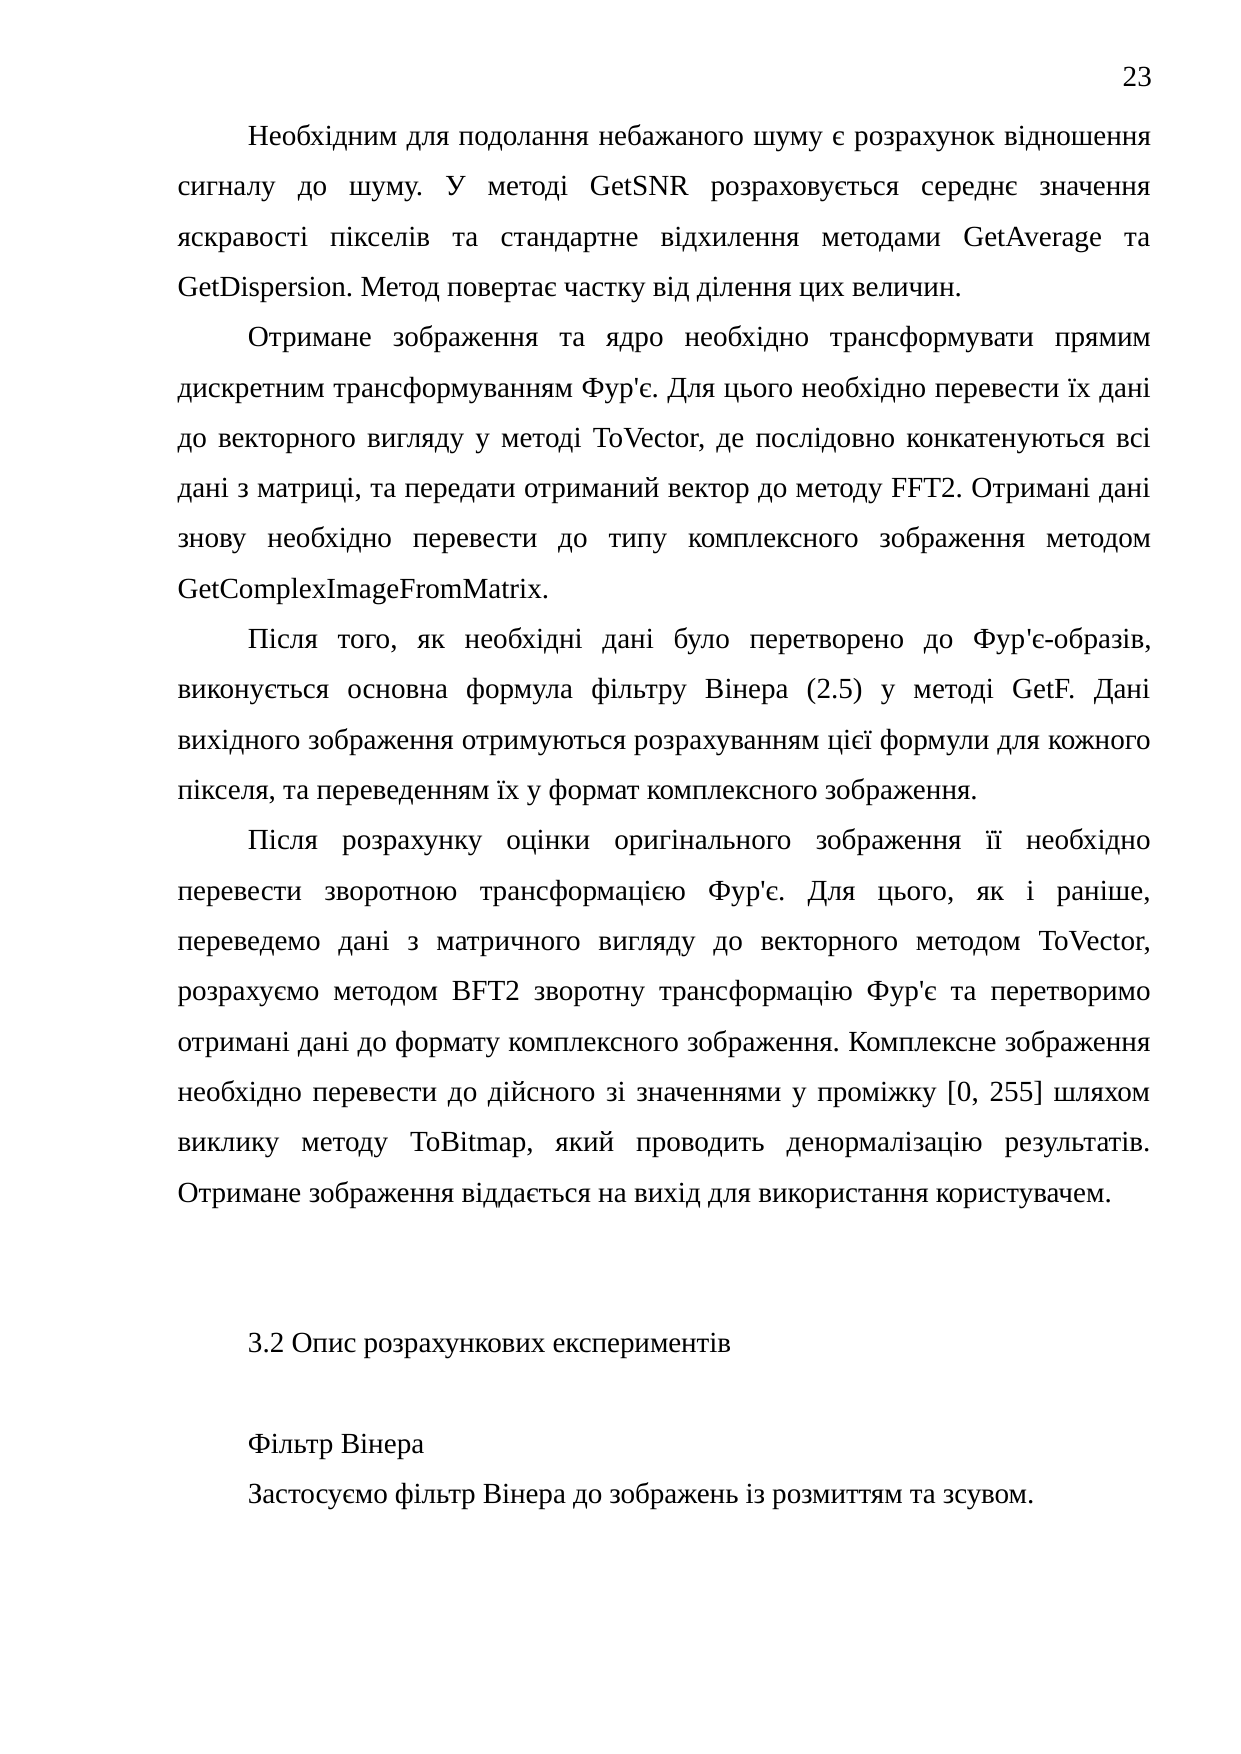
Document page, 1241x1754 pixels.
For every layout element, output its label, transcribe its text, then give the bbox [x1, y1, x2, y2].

text Застосуємо фільтр Вінера до зображень із розмиттям та зсувом. [177, 1477, 1152, 1510]
text Фільтр Вінера [177, 1426, 1152, 1460]
text 3.2 Опис розрахункових експериментів [177, 1326, 1152, 1359]
text Після розрахунку оцінки оригінального зображення її необхідно перевести зворотною трансформацією Фур'є. Для цього, як і раніше, переведемо дані з матричного вигляду до векторного методом ToVector, розрахуємо методом BFT2 зворотну трансформацію Фур'є та перетворимо отримані дані до формату комплексного зображення. Комплексне зображення необхідно перевести до дійсного зі значеннями у проміжку [0, 255] шляхом виклику методу ToBitmap, який проводить денормалізацію результатів. Отримане зображення віддається на вихід для використання користувачем. [177, 822, 1152, 1208]
text Після того, як необхідні дані було перетворено до Фур'є-образів, виконується основна формула фільтру Вінера (2.5) у методі GetF. Дані вихідного зображення отримуються розрахуванням цієї формули для кожного пікселя, та переведенням їх у формат комплексного зображення. [177, 621, 1152, 806]
text Отримане зображення та ядро необхідно трансформувати прямим дискретним трансформуванням Фур'є. Для цього необхідно перевести їх дані до векторного вигляду у методі ToVector, де послідовно конкатенуються всі дані з матриці, та передати отриманий вектор до методу FFT2. Отримані дані знову необхідно перевести до типу комплексного зображення методом GetComplexImageFromMatrix. [177, 319, 1152, 604]
text Необхідним для подолання небажаного шуму є розрахунок відношення сигналу до шуму. У методі GetSNR розраховується середнє значення яскравості пікселів та стандартне відхилення методами GetAverage та GetDispersion. Метод повертає частку від ділення цих величин. [177, 118, 1152, 303]
